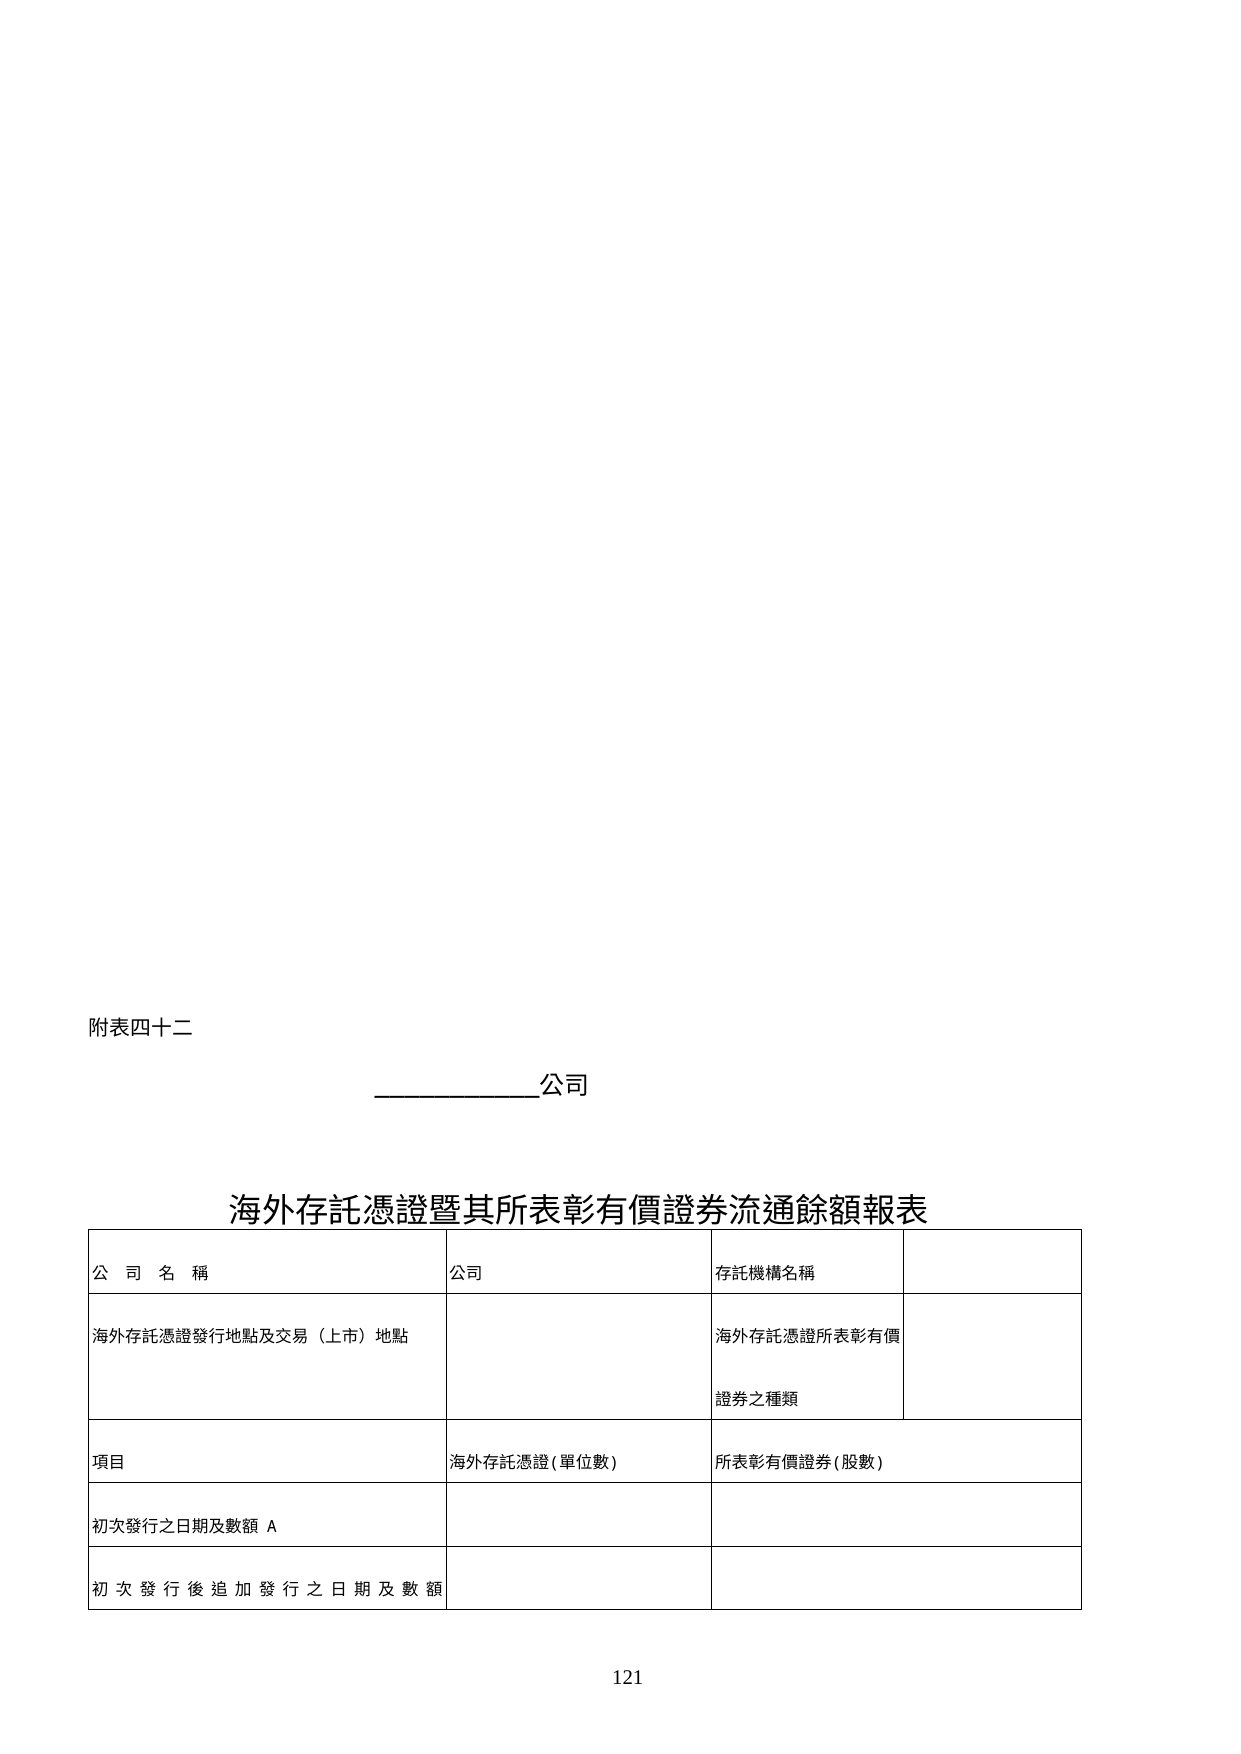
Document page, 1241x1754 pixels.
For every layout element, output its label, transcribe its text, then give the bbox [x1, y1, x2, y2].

table_cell 初次發行之日期及數額 A [89, 1483, 446, 1546]
table_cell 海外存託憑證(單位數) [447, 1420, 711, 1482]
table_cell [447, 1294, 711, 1419]
text 附表四十二 [89, 1011, 1166, 1042]
table_cell [904, 1294, 1081, 1419]
table_cell 項目 [89, 1420, 446, 1482]
table_cell 海外存託憑證發行地點及交易（上市）地點 [89, 1294, 446, 1419]
text 海外存託憑證暨其所表彰有價證券流通餘額報表 [89, 1167, 1166, 1229]
table_cell 初次發行後追加發行之日期及數額 [89, 1547, 446, 1609]
table_cell [447, 1547, 711, 1609]
table_cell [447, 1483, 711, 1546]
text ___________公司 [117, 1042, 1166, 1104]
table_header 公司 [447, 1230, 711, 1293]
table_cell 所表彰有價證券(股數) [712, 1420, 1081, 1482]
table_header [904, 1230, 1081, 1293]
table_header 存託機構名稱 [712, 1230, 903, 1293]
table_cell [712, 1483, 1081, 1546]
table_header 公 司 名 稱 [89, 1230, 446, 1293]
table_cell [712, 1547, 1081, 1609]
table_cell 海外存託憑證所表彰有價證券之種類 [712, 1294, 903, 1419]
